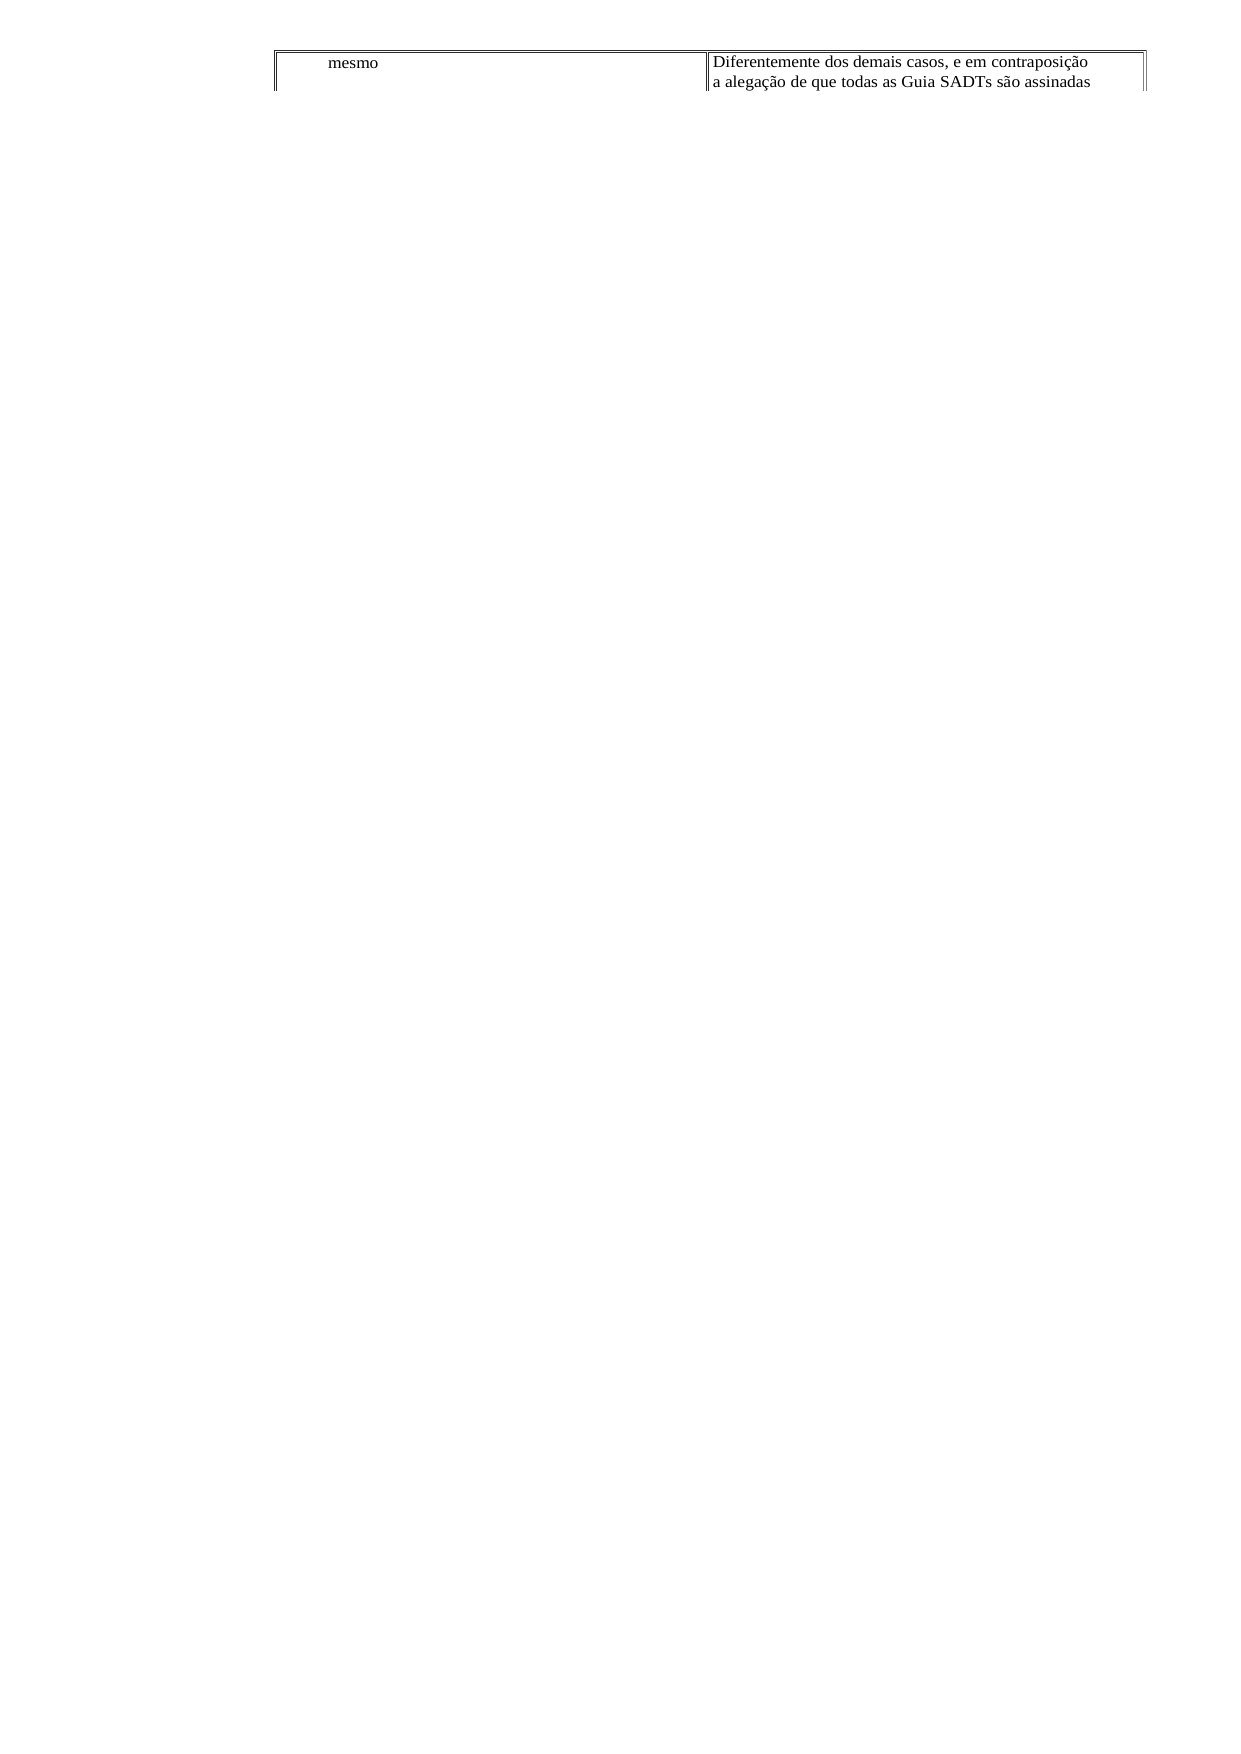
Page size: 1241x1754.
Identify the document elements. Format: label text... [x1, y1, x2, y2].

table_cell mesmo [277, 53, 706, 91]
table_cell Diferentemente dos demais casos, e em contraposição a alegação de que todas as Guia SADTs são assinadas [709, 53, 1143, 91]
